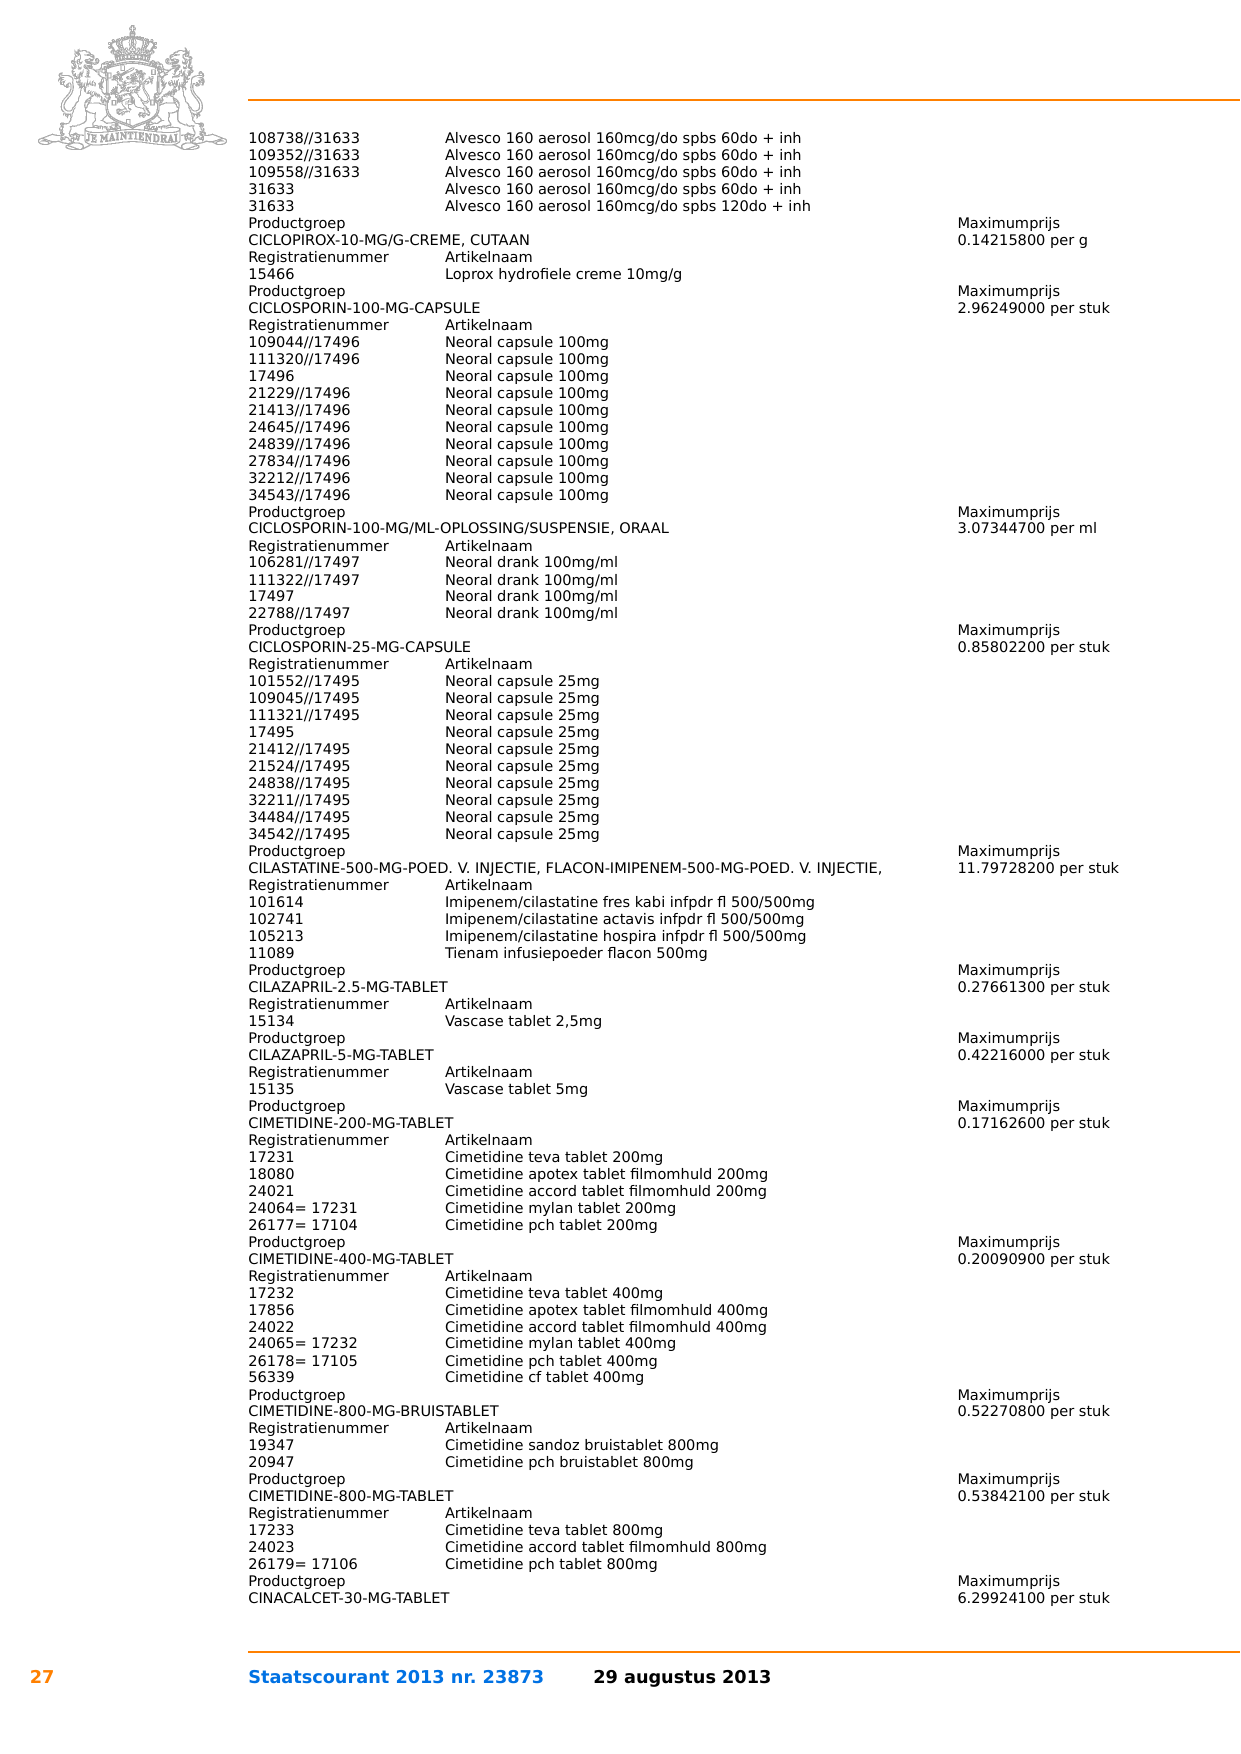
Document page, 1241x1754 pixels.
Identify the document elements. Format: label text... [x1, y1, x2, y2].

table_cell [951, 809, 1163, 826]
table_cell Registratienummer [248, 249, 439, 266]
table_cell 24838//17495 [248, 775, 439, 792]
table_cell 6.29924100 per stuk [951, 1590, 1163, 1607]
table_cell Vascase tablet 5mg [439, 1081, 951, 1098]
table_cell CILASTATINE-500-MG-POED. V. INJECTIE, FLACON-IMIPENEM-500-MG-POED. V. INJECTIE, [248, 860, 951, 877]
table_cell 26178= 17105 [248, 1353, 439, 1369]
table_cell Neoral capsule 100mg [439, 385, 951, 402]
table_cell [951, 334, 1163, 351]
table_cell Maximumprijs [951, 283, 1163, 300]
table_cell [951, 198, 1163, 215]
table_cell 26177= 17104 [248, 1217, 439, 1233]
table_cell [951, 317, 1163, 334]
table_cell [951, 402, 1163, 418]
table_cell Alvesco 160 aerosol 160mcg/do spbs 60do + inh [439, 130, 951, 147]
table_cell 17497 [248, 588, 439, 605]
table_cell 15466 [248, 266, 439, 283]
table_cell [951, 1132, 1163, 1149]
table_cell [951, 792, 1163, 809]
table_cell Cimetidine pch tablet 400mg [439, 1353, 951, 1369]
table_cell [951, 1268, 1163, 1284]
table_cell [951, 554, 1163, 571]
table_cell Neoral capsule 100mg [439, 470, 951, 486]
table_cell 2.96249000 per stuk [951, 300, 1163, 317]
table_cell [951, 147, 1163, 164]
table_cell Cimetidine accord tablet filmomhuld 800mg [439, 1539, 951, 1556]
table_cell Registratienummer [248, 1268, 439, 1284]
table_cell [951, 419, 1163, 436]
table_cell 11.79728200 per stuk [951, 860, 1163, 877]
table_cell 109045//17495 [248, 690, 439, 707]
table_cell [951, 1420, 1163, 1437]
table_cell Neoral drank 100mg/ml [439, 554, 951, 571]
table_cell Maximumprijs [951, 1234, 1163, 1251]
table_cell 15135 [248, 1081, 439, 1098]
table_cell Artikelnaam [439, 1064, 951, 1081]
table_cell 32211//17495 [248, 792, 439, 809]
table_cell 109352//31633 [248, 147, 439, 164]
table_cell 106281//17497 [248, 554, 439, 571]
table_cell [951, 1522, 1163, 1539]
table_cell Cimetidine pch bruistablet 800mg [439, 1454, 951, 1471]
table_cell Registratienummer [248, 656, 439, 673]
table_cell Maximumprijs [951, 1573, 1163, 1590]
table_cell Maximumprijs [951, 843, 1163, 860]
table_cell Alvesco 160 aerosol 160mcg/do spbs 60do + inh [439, 164, 951, 181]
table_cell [951, 911, 1163, 928]
table_cell 0.20090900 per stuk [951, 1251, 1163, 1267]
table_cell [951, 1217, 1163, 1233]
table_cell [951, 1166, 1163, 1183]
table_cell Maximumprijs [951, 622, 1163, 639]
table_cell 17232 [248, 1285, 439, 1301]
table_cell 31633 [248, 181, 439, 198]
table_cell [439, 1386, 951, 1403]
table_cell [951, 385, 1163, 402]
table_cell [439, 215, 951, 232]
table_cell CIMETIDINE-800-MG-BRUISTABLET [248, 1403, 951, 1420]
table_cell [951, 1335, 1163, 1352]
table_cell [951, 1285, 1163, 1301]
table_cell 17231 [248, 1149, 439, 1166]
table_cell Maximumprijs [951, 1098, 1163, 1115]
table_cell [439, 622, 951, 639]
table_cell [439, 1573, 951, 1590]
table_cell [439, 843, 951, 860]
table_cell Productgroep [248, 504, 439, 520]
table_cell Neoral capsule 25mg [439, 673, 951, 690]
table_cell Artikelnaam [439, 1420, 951, 1437]
table_cell [951, 877, 1163, 894]
table_cell Registratienummer [248, 1420, 439, 1437]
table_cell CICLOSPORIN-100-MG-CAPSULE [248, 300, 951, 317]
table_cell 0.42216000 per stuk [951, 1047, 1163, 1064]
table_cell 21412//17495 [248, 741, 439, 758]
table_cell Neoral drank 100mg/ml [439, 588, 951, 605]
table_cell 109044//17496 [248, 334, 439, 351]
table_cell Productgroep [248, 1098, 439, 1115]
table_cell Loprox hydrofiele creme 10mg/g [439, 266, 951, 283]
table_cell Neoral capsule 100mg [439, 334, 951, 351]
table_cell Neoral capsule 25mg [439, 707, 951, 724]
table_cell CICLOSPORIN-100-MG/ML-OPLOSSING/SUSPENSIE, ORAAL [248, 520, 951, 537]
table_cell 111321//17495 [248, 707, 439, 724]
table_cell 0.53842100 per stuk [951, 1488, 1163, 1505]
table_cell [439, 1098, 951, 1115]
table_cell [951, 1319, 1163, 1335]
table_cell [951, 1081, 1163, 1098]
table_cell 24839//17496 [248, 436, 439, 452]
table_cell Cimetidine pch tablet 800mg [439, 1556, 951, 1573]
table_cell [951, 1505, 1163, 1522]
table_cell Neoral capsule 25mg [439, 690, 951, 707]
table_cell 101552//17495 [248, 673, 439, 690]
table_cell 17233 [248, 1522, 439, 1539]
table_cell Neoral drank 100mg/ml [439, 571, 951, 588]
table_cell Maximumprijs [951, 962, 1163, 979]
table_cell Neoral capsule 25mg [439, 792, 951, 809]
table_cell Maximumprijs [951, 1471, 1163, 1488]
table_cell [951, 436, 1163, 452]
table_cell Neoral capsule 100mg [439, 486, 951, 503]
table_cell Cimetidine teva tablet 200mg [439, 1149, 951, 1166]
table_cell [951, 470, 1163, 486]
table_cell 17856 [248, 1301, 439, 1318]
table_cell Imipenem/cilastatine hospira infpdr fl 500/500mg [439, 928, 951, 945]
table_cell [951, 673, 1163, 690]
table_cell Productgroep [248, 1234, 439, 1251]
table_cell Cimetidine accord tablet filmomhuld 400mg [439, 1319, 951, 1335]
table_cell 24023 [248, 1539, 439, 1556]
table_cell 56339 [248, 1369, 439, 1386]
table_cell Productgroep [248, 1030, 439, 1047]
table_cell 24022 [248, 1319, 439, 1335]
table_cell Registratienummer [248, 317, 439, 334]
table_cell Maximumprijs [951, 504, 1163, 520]
table_cell CINACALCET-30-MG-TABLET [248, 1590, 951, 1607]
table_cell Tienam infusiepoeder flacon 500mg [439, 945, 951, 962]
table_cell Maximumprijs [951, 1386, 1163, 1403]
table_cell Maximumprijs [951, 1030, 1163, 1047]
picture [38, 25, 227, 150]
table_cell 0.85802200 per stuk [951, 639, 1163, 656]
table_cell Artikelnaam [439, 538, 951, 554]
table_cell Artikelnaam [439, 996, 951, 1013]
table_cell Neoral capsule 25mg [439, 724, 951, 741]
table_cell [439, 1471, 951, 1488]
table_cell [951, 996, 1163, 1013]
table_cell 27834//17496 [248, 453, 439, 469]
table_cell 15134 [248, 1013, 439, 1030]
table_cell CILAZAPRIL-2.5-MG-TABLET [248, 979, 951, 996]
table_cell [951, 707, 1163, 724]
table_cell [951, 588, 1163, 605]
table_cell Neoral capsule 25mg [439, 758, 951, 775]
table_cell Registratienummer [248, 1064, 439, 1081]
table_cell Artikelnaam [439, 656, 951, 673]
table_cell Maximumprijs [951, 215, 1163, 232]
table_cell CICLOPIROX-10-MG/G-CREME, CUTAAN [248, 232, 951, 249]
table_cell 24064= 17231 [248, 1200, 439, 1217]
table_cell Productgroep [248, 962, 439, 979]
table_cell [951, 1539, 1163, 1556]
table_cell CIMETIDINE-400-MG-TABLET [248, 1251, 951, 1267]
table_cell Neoral capsule 25mg [439, 809, 951, 826]
table_cell [439, 504, 951, 520]
table_cell 17495 [248, 724, 439, 741]
table_cell 0.27661300 per stuk [951, 979, 1163, 996]
table_cell Alvesco 160 aerosol 160mcg/do spbs 60do + inh [439, 181, 951, 198]
table_cell 20947 [248, 1454, 439, 1471]
table_cell [951, 945, 1163, 962]
table_cell Neoral capsule 100mg [439, 368, 951, 384]
table_cell Neoral capsule 100mg [439, 402, 951, 418]
table_cell 109558//31633 [248, 164, 439, 181]
table_cell [439, 283, 951, 300]
table_cell [951, 775, 1163, 792]
table_cell 26179= 17106 [248, 1556, 439, 1573]
table_cell 101614 [248, 894, 439, 911]
table_cell [951, 1301, 1163, 1318]
table_cell Imipenem/cilastatine fres kabi infpdr fl 500/500mg [439, 894, 951, 911]
table_cell 108738//31633 [248, 130, 439, 147]
table_cell [951, 453, 1163, 469]
table_cell [951, 1556, 1163, 1573]
table_cell [951, 826, 1163, 843]
table_cell 3.07344700 per ml [951, 520, 1163, 537]
table_cell Cimetidine cf tablet 400mg [439, 1369, 951, 1386]
table_cell [951, 351, 1163, 368]
table_cell 21524//17495 [248, 758, 439, 775]
table_cell CICLOSPORIN-25-MG-CAPSULE [248, 639, 951, 656]
table_cell Registratienummer [248, 1505, 439, 1522]
table_cell 34543//17496 [248, 486, 439, 503]
table_cell 24065= 17232 [248, 1335, 439, 1352]
table_cell [951, 164, 1163, 181]
table_cell Cimetidine mylan tablet 400mg [439, 1335, 951, 1352]
table_cell Neoral capsule 25mg [439, 741, 951, 758]
table_cell Imipenem/cilastatine actavis infpdr fl 500/500mg [439, 911, 951, 928]
table_cell [951, 571, 1163, 588]
table_cell Registratienummer [248, 1132, 439, 1149]
table_cell CIMETIDINE-800-MG-TABLET [248, 1488, 951, 1505]
table_cell 11089 [248, 945, 439, 962]
table_cell Neoral capsule 100mg [439, 351, 951, 368]
table_cell Neoral capsule 100mg [439, 453, 951, 469]
table_cell Productgroep [248, 1573, 439, 1590]
table_cell [951, 368, 1163, 384]
table_cell Artikelnaam [439, 1505, 951, 1522]
table_cell [951, 1013, 1163, 1030]
table_cell 105213 [248, 928, 439, 945]
table_cell 17496 [248, 368, 439, 384]
table_cell Productgroep [248, 1386, 439, 1403]
table_cell 22788//17497 [248, 605, 439, 622]
table_cell Vascase tablet 2,5mg [439, 1013, 951, 1030]
table_cell Artikelnaam [439, 249, 951, 266]
table_cell [951, 249, 1163, 266]
table_cell [951, 1064, 1163, 1081]
table_cell Productgroep [248, 215, 439, 232]
table_cell [951, 181, 1163, 198]
table_cell [951, 928, 1163, 945]
table_cell 31633 [248, 198, 439, 215]
table_cell [951, 130, 1163, 147]
table_cell Neoral capsule 25mg [439, 775, 951, 792]
table_cell Productgroep [248, 1471, 439, 1488]
table_cell 34542//17495 [248, 826, 439, 843]
table_cell [951, 758, 1163, 775]
table_cell Cimetidine sandoz bruistablet 800mg [439, 1437, 951, 1454]
table_cell CIMETIDINE-200-MG-TABLET [248, 1115, 951, 1132]
table_cell 21229//17496 [248, 385, 439, 402]
table_cell Neoral drank 100mg/ml [439, 605, 951, 622]
table_cell [951, 1200, 1163, 1217]
table_cell [951, 1353, 1163, 1369]
table_cell Productgroep [248, 843, 439, 860]
table_cell [439, 1234, 951, 1251]
table_cell Artikelnaam [439, 317, 951, 334]
table_cell Productgroep [248, 622, 439, 639]
table_cell Alvesco 160 aerosol 160mcg/do spbs 120do + inh [439, 198, 951, 215]
table_cell Neoral capsule 25mg [439, 826, 951, 843]
table_cell [951, 1369, 1163, 1386]
table_cell Neoral capsule 100mg [439, 436, 951, 452]
table_cell 0.14215800 per g [951, 232, 1163, 249]
table_cell [951, 1183, 1163, 1199]
table_cell [951, 1149, 1163, 1166]
table_cell 24645//17496 [248, 419, 439, 436]
table_cell [951, 486, 1163, 503]
table_cell [951, 605, 1163, 622]
table_cell 34484//17495 [248, 809, 439, 826]
table_cell Artikelnaam [439, 1268, 951, 1284]
table_cell [951, 690, 1163, 707]
table_cell Artikelnaam [439, 1132, 951, 1149]
table_cell 111322//17497 [248, 571, 439, 588]
table_cell Cimetidine teva tablet 400mg [439, 1285, 951, 1301]
table_cell [439, 962, 951, 979]
table_cell Cimetidine pch tablet 200mg [439, 1217, 951, 1233]
table_cell 0.17162600 per stuk [951, 1115, 1163, 1132]
table_cell 102741 [248, 911, 439, 928]
table_cell [951, 1454, 1163, 1471]
table_cell 111320//17496 [248, 351, 439, 368]
table_cell Registratienummer [248, 877, 439, 894]
table_cell [951, 1437, 1163, 1454]
table_cell Cimetidine apotex tablet filmomhuld 400mg [439, 1301, 951, 1318]
table_cell [951, 894, 1163, 911]
table_cell Neoral capsule 100mg [439, 419, 951, 436]
table_cell Registratienummer [248, 996, 439, 1013]
table_cell Artikelnaam [439, 877, 951, 894]
table_cell [951, 724, 1163, 741]
table_cell Alvesco 160 aerosol 160mcg/do spbs 60do + inh [439, 147, 951, 164]
table_cell Cimetidine mylan tablet 200mg [439, 1200, 951, 1217]
table_cell Cimetidine accord tablet filmomhuld 200mg [439, 1183, 951, 1199]
table_cell Cimetidine teva tablet 800mg [439, 1522, 951, 1539]
table_cell [951, 741, 1163, 758]
table_cell 18080 [248, 1166, 439, 1183]
table_cell Registratienummer [248, 538, 439, 554]
table_cell [951, 656, 1163, 673]
table_cell 0.52270800 per stuk [951, 1403, 1163, 1420]
table_cell 21413//17496 [248, 402, 439, 418]
table_cell CILAZAPRIL-5-MG-TABLET [248, 1047, 951, 1064]
table_cell 24021 [248, 1183, 439, 1199]
table_cell [439, 1030, 951, 1047]
table_cell 32212//17496 [248, 470, 439, 486]
table_cell Productgroep [248, 283, 439, 300]
table_cell [951, 266, 1163, 283]
table_cell Cimetidine apotex tablet filmomhuld 200mg [439, 1166, 951, 1183]
table_cell [951, 538, 1163, 554]
table_cell 19347 [248, 1437, 439, 1454]
